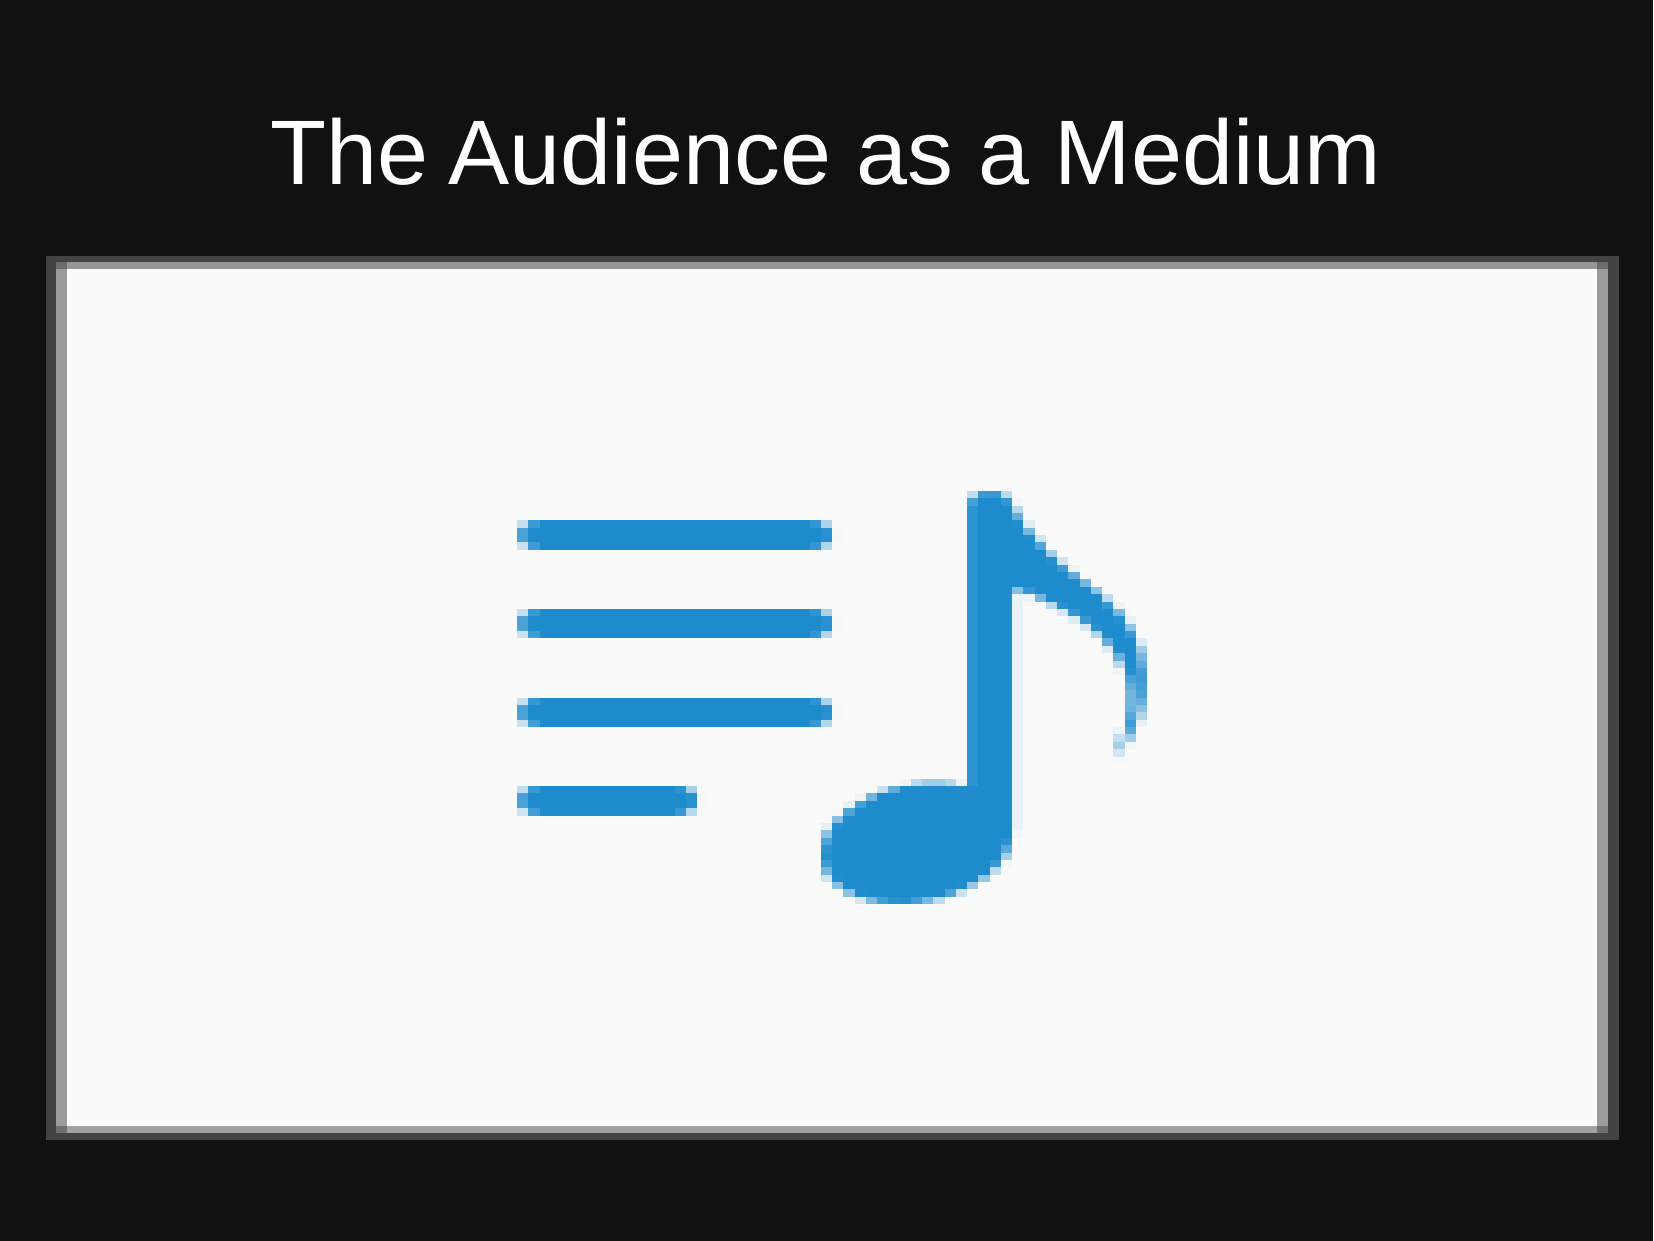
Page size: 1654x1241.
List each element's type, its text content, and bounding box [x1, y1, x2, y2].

text_box [45, 255, 1621, 1141]
title The Audience as a Medium [82, 49, 1571, 255]
